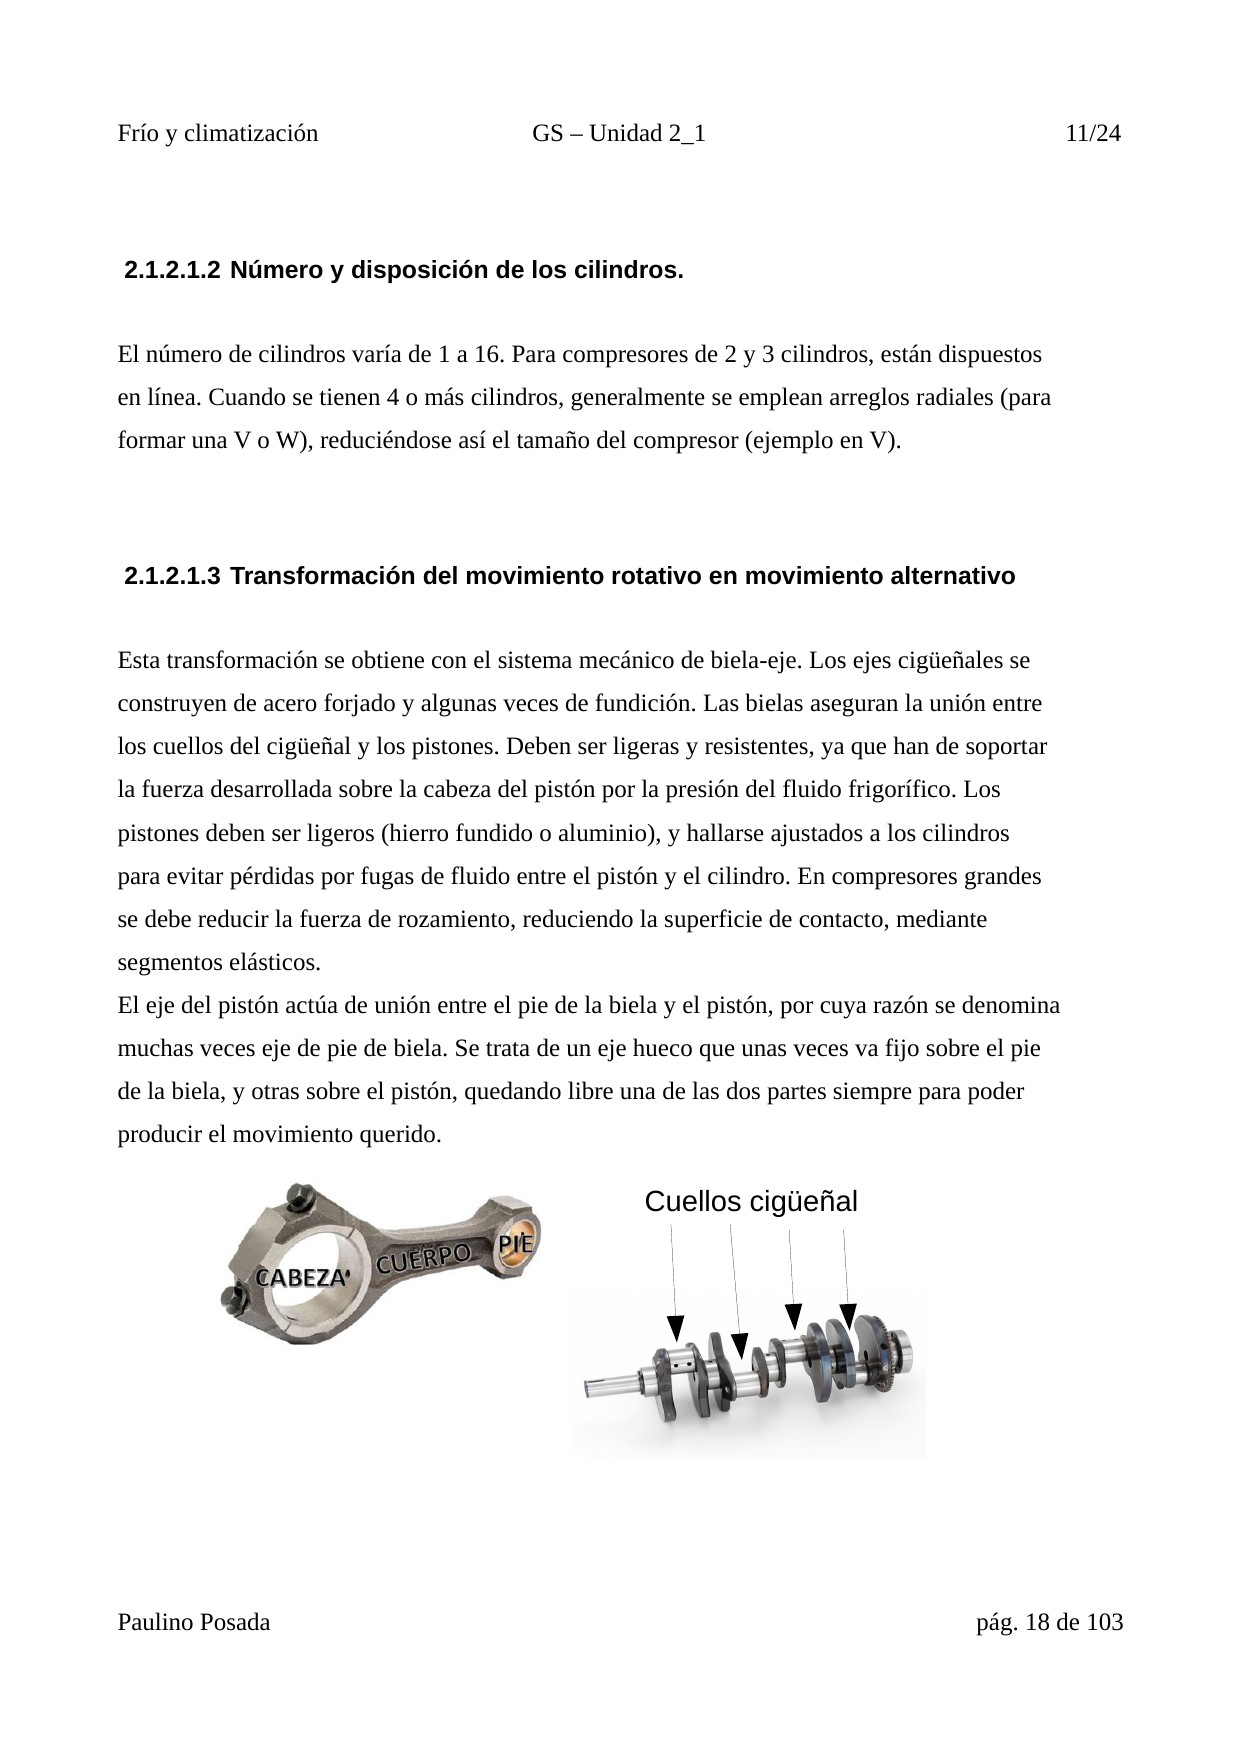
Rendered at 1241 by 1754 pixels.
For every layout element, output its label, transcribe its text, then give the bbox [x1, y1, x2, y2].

text construyen de acero forjado y algunas veces de fundición. Las bielas aseguran la unión entre [117, 688, 1123, 717]
text para evitar pérdidas por fugas de fluido entre el pistón y el cilindro. En compresores grandes [117, 861, 1123, 889]
text El número de cilindros varía de 1 a 16. Para compresores de 2 y 3 cilindros, están dispuestos [117, 339, 1123, 368]
text los cuellos del cigüeñal y los pistones. Deben ser ligeras y resistentes, ya que han de soportar [117, 731, 1123, 760]
text la fuerza desarrollada sobre la cabeza del pistón por la presión del fluido frigorífico. Los [117, 774, 1123, 803]
text se debe reducir la fuerza de rozamiento, reduciendo la superficie de contacto, mediante [117, 904, 1123, 933]
picture [195, 1162, 926, 1459]
text en línea. Cuando se tienen 4 o más cilindros, generalmente se emplean arreglos radiales (para [117, 382, 1123, 411]
text de la biela, y otras sobre el pistón, quedando libre una de las dos partes siempre para poder [117, 1076, 1123, 1105]
text pistones deben ser ligeros (hierro fundido o aluminio), y hallarse ajustados a los cilindros [117, 818, 1123, 846]
subtitle Número y disposición de los cilindros. [117, 255, 1123, 283]
text Esta transformación se obtiene con el sistema mecánico de biela-eje. Los ejes cigüeñales se [117, 645, 1123, 674]
text producir el movimiento querido. [117, 1119, 1123, 1148]
text muchas veces eje de pie de biela. Se trata de un eje hueco que unas veces va fijo sobre el pie [117, 1033, 1123, 1062]
text formar una V o W), reduciéndose así el tamaño del compresor (ejemplo en V). [117, 425, 1123, 454]
text El eje del pistón actúa de unión entre el pie de la biela y el pistón, por cuya razón se denomina [117, 990, 1123, 1019]
subtitle Transformación del movimiento rotativo en movimiento alternativo [117, 561, 1123, 589]
text segmentos elásticos. [117, 947, 1123, 976]
